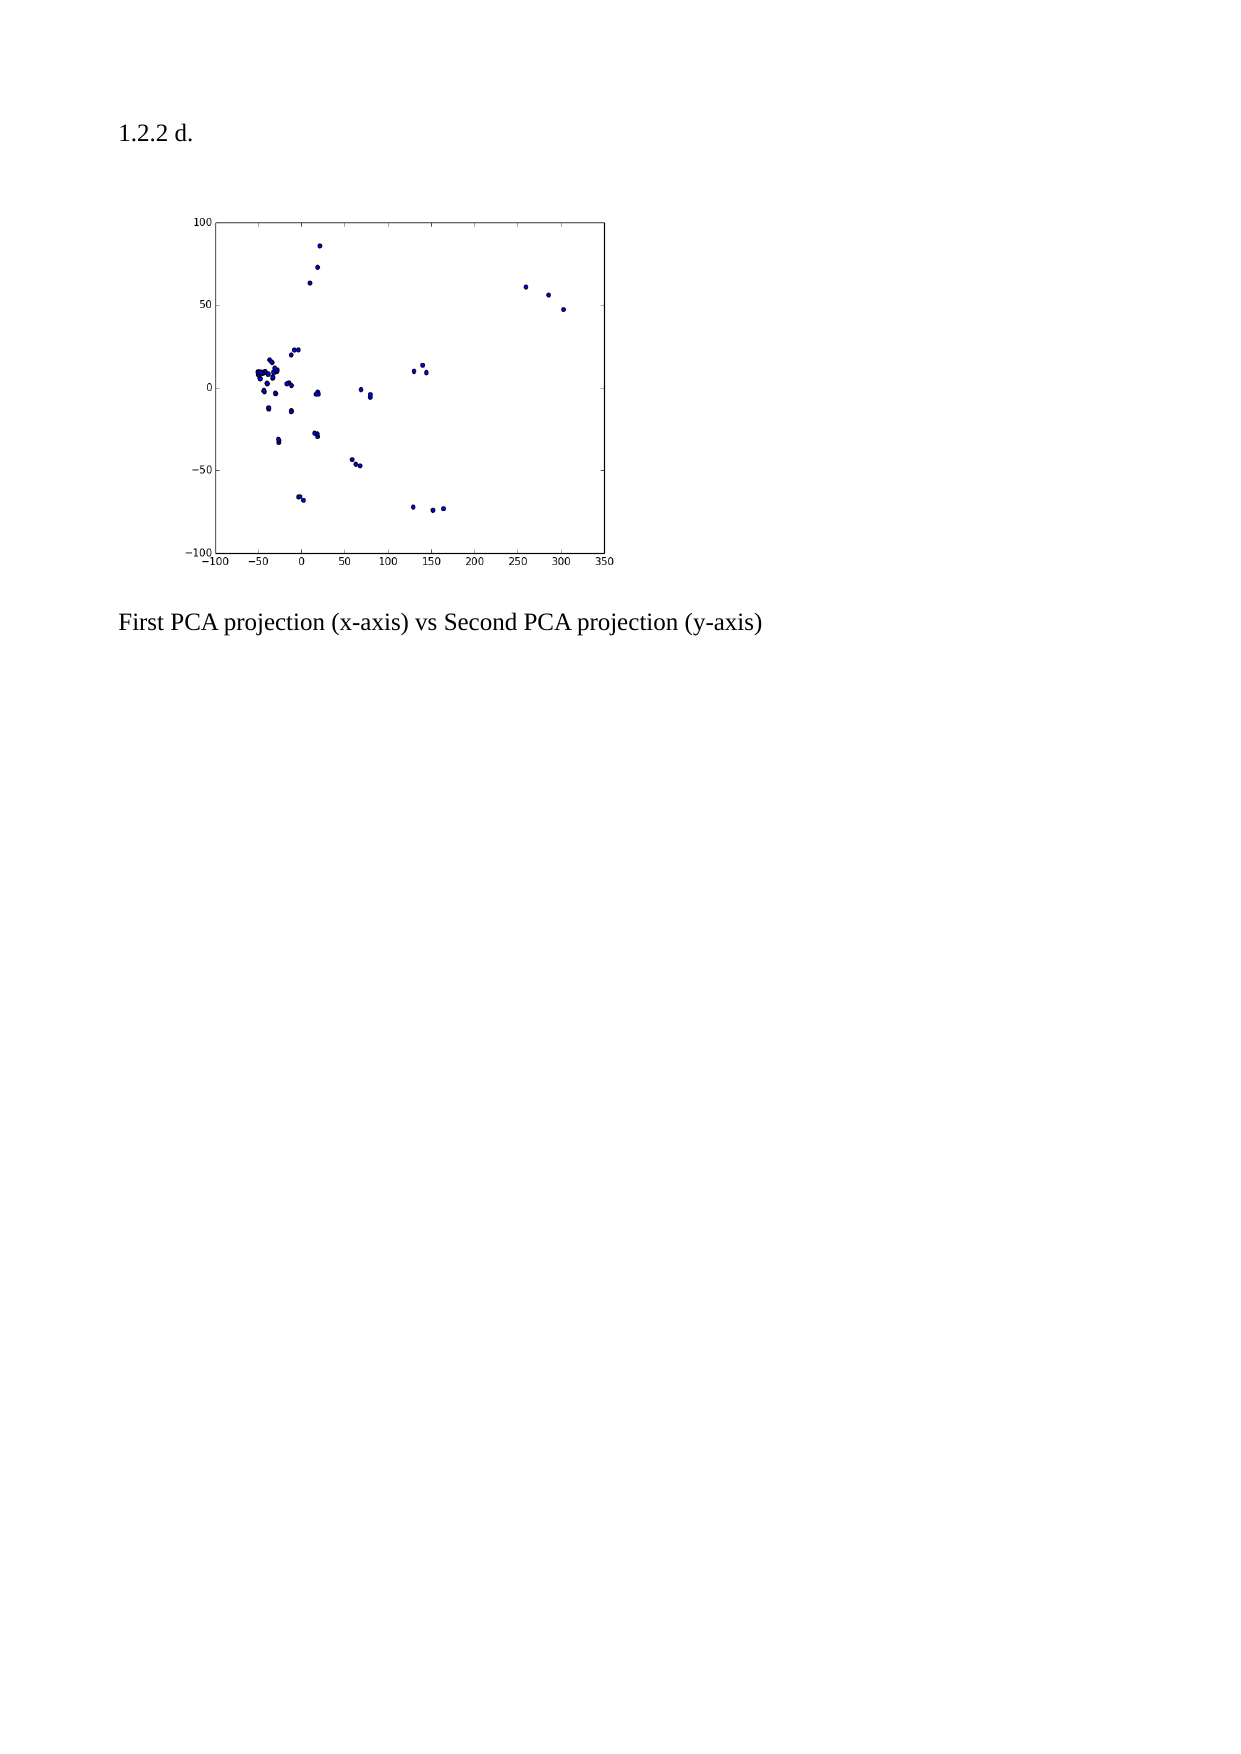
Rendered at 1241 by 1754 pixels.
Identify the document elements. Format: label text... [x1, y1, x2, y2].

text 1.2.2 d. [118, 118, 1122, 147]
picture [152, 181, 654, 594]
text First PCA projection (x-axis) vs Second PCA projection (y-axis) [118, 607, 1122, 636]
